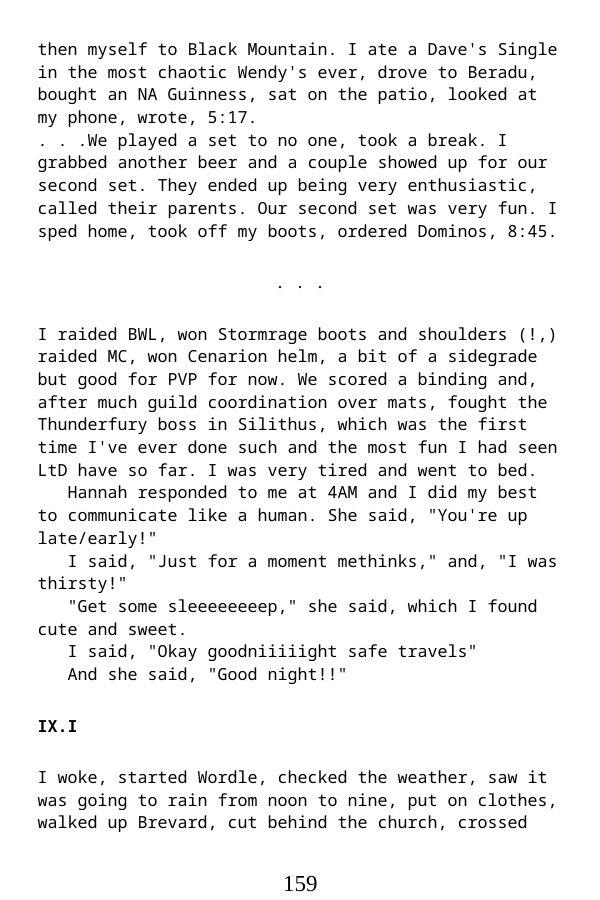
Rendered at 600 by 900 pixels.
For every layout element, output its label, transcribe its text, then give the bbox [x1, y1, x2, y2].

text then myself to Black Mountain. I ate a Dave's Single in the most chaotic Wendy's ever, drove to Beradu, bought an NA Guinness, sat on the patio, looked at my phone, wrote, 5:17. [37, 37, 562, 128]
text Hannah responded to me at 4AM and I did my best to communicate like a human. She said, "You're up late/early!" [37, 481, 562, 549]
text . . .We played a set to no one, took a break. I grabbed another beer and a couple showed up for our second set. They ended up being very enthusiastic, called their parents. Our second set was very fun. I sped home, took off my boots, ordered Dominos, 8:45. [37, 128, 562, 242]
text I woke, started Wordle, checked the weather, saw it was going to rain from noon to nine, put on clothes, walked up Brevard, cut behind the church, crossed [37, 766, 562, 834]
text I raided BWL, won Stormrage boots and shoulders (!,) raided MC, won Cenarion helm, a bit of a sidegrade but good for PVP for now. We scored a binding and, after much guild coordination over mats, fought the Thunderfury boss in Silithus, which was the first time I've ever done such and the most fun I had seen LtD have so far. I was very tired and went to bed. [37, 322, 562, 481]
text . . . [37, 271, 562, 293]
text I said, "Just for a moment methinks," and, "I was thirsty!" [37, 549, 562, 594]
text I said, "Okay goodniiiiight safe travels" [37, 640, 562, 663]
text "Get some sleeeeeeeep," she said, which I found cute and sweet. [37, 594, 562, 640]
text And she said, "Good night!!" [37, 663, 562, 685]
text IX.I [37, 714, 562, 737]
